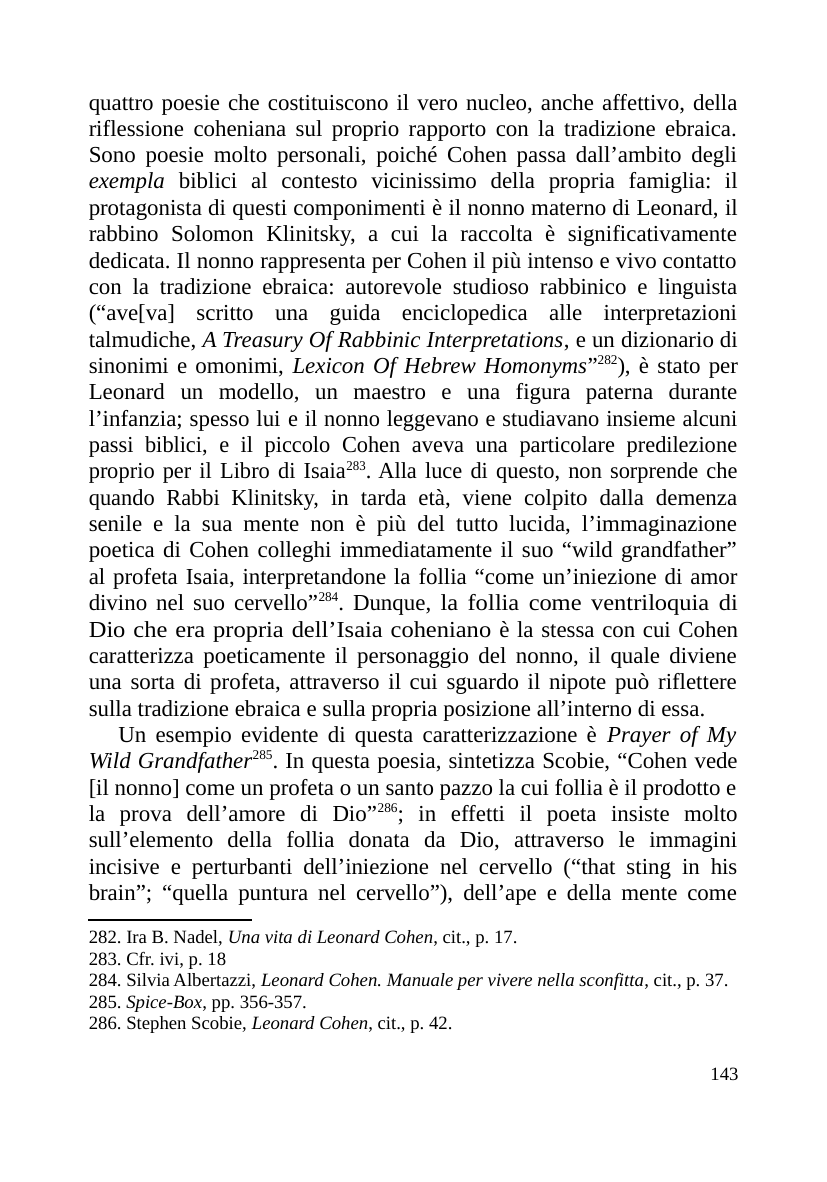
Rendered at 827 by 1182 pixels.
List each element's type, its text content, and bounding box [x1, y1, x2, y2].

text Spice-Box, pp. 356-357. [88, 991, 738, 1012]
text Stephen Scobie, Leonard Cohen, cit., p. 42. [88, 1012, 738, 1034]
text Un esempio evidente di questa caratterizzazione è Prayer of My Wild Grandfather. In questa poesia, sintetizza Scobie, “Cohen vede [il nonno] come un profeta o un santo pazzo la cui follia è il prodotto e la prova dell’amore di Dio”; in effetti il poeta insiste molto sull’elemento della follia donata da Dio, attraverso le immagini incisive e perturbanti dell’iniezione nel cervello (“that sting in his brain”; “quella puntura nel cervello”), dell’ape e della mente come [88, 721, 738, 906]
text Cfr. ivi, p. 18 [88, 947, 738, 969]
text Silvia Albertazzi, Leonard Cohen. Manuale per vivere nella sconfitta, cit., p. 37. [88, 969, 738, 991]
text Ira B. Nadel, Una vita di Leonard Cohen, cit., p. 17. [88, 926, 738, 947]
text quattro poesie che costituiscono il vero nucleo, anche affettivo, della riflessione coheniana sul proprio rapporto con la tradizione ebraica. Sono poesie molto personali, poiché Cohen passa dall’ambito degli exempla biblici al contesto vicinissimo della propria famiglia: il protagonista di questi componimenti è il nonno materno di Leonard, il rabbino Solomon Klinitsky, a cui la raccolta è significativamente dedicata. Il nonno rappresenta per Cohen il più intenso e vivo contatto con la tradizione ebraica: autorevole studioso rabbinico e linguista (“ave[va] scritto una guida enciclopedica alle interpretazioni talmudiche, A Treasury Of Rabbinic Interpretations, e un dizionario di sinonimi e omonimi, Lexicon Of Hebrew Homonyms”), è stato per Leonard un modello, un maestro e una figura paterna durante l’infanzia; spesso lui e il nonno leggevano e studiavano insieme alcuni passi biblici, e il piccolo Cohen aveva una particolare predilezione proprio per il Libro di Isaia. Alla luce di questo, non sorprende che quando Rabbi Klinitsky, in tarda età, viene colpito dalla demenza senile e la sua mente non è più del tutto lucida, l’immaginazione poetica di Cohen colleghi immediatamente il suo “wild grandfather” al profeta Isaia, interpretandone la follia “come un’iniezione di amor divino nel suo cervello”. Dunque, la follia come ventriloquia di Dio che era propria dell’Isaia coheniano è la stessa con cui Cohen caratterizza poeticamente il personaggio del nonno, il quale diviene una sorta di profeta, attraverso il cui sguardo il nipote può riflettere sulla tradizione ebraica e sulla propria posizione all’interno di essa. [88, 88, 738, 721]
